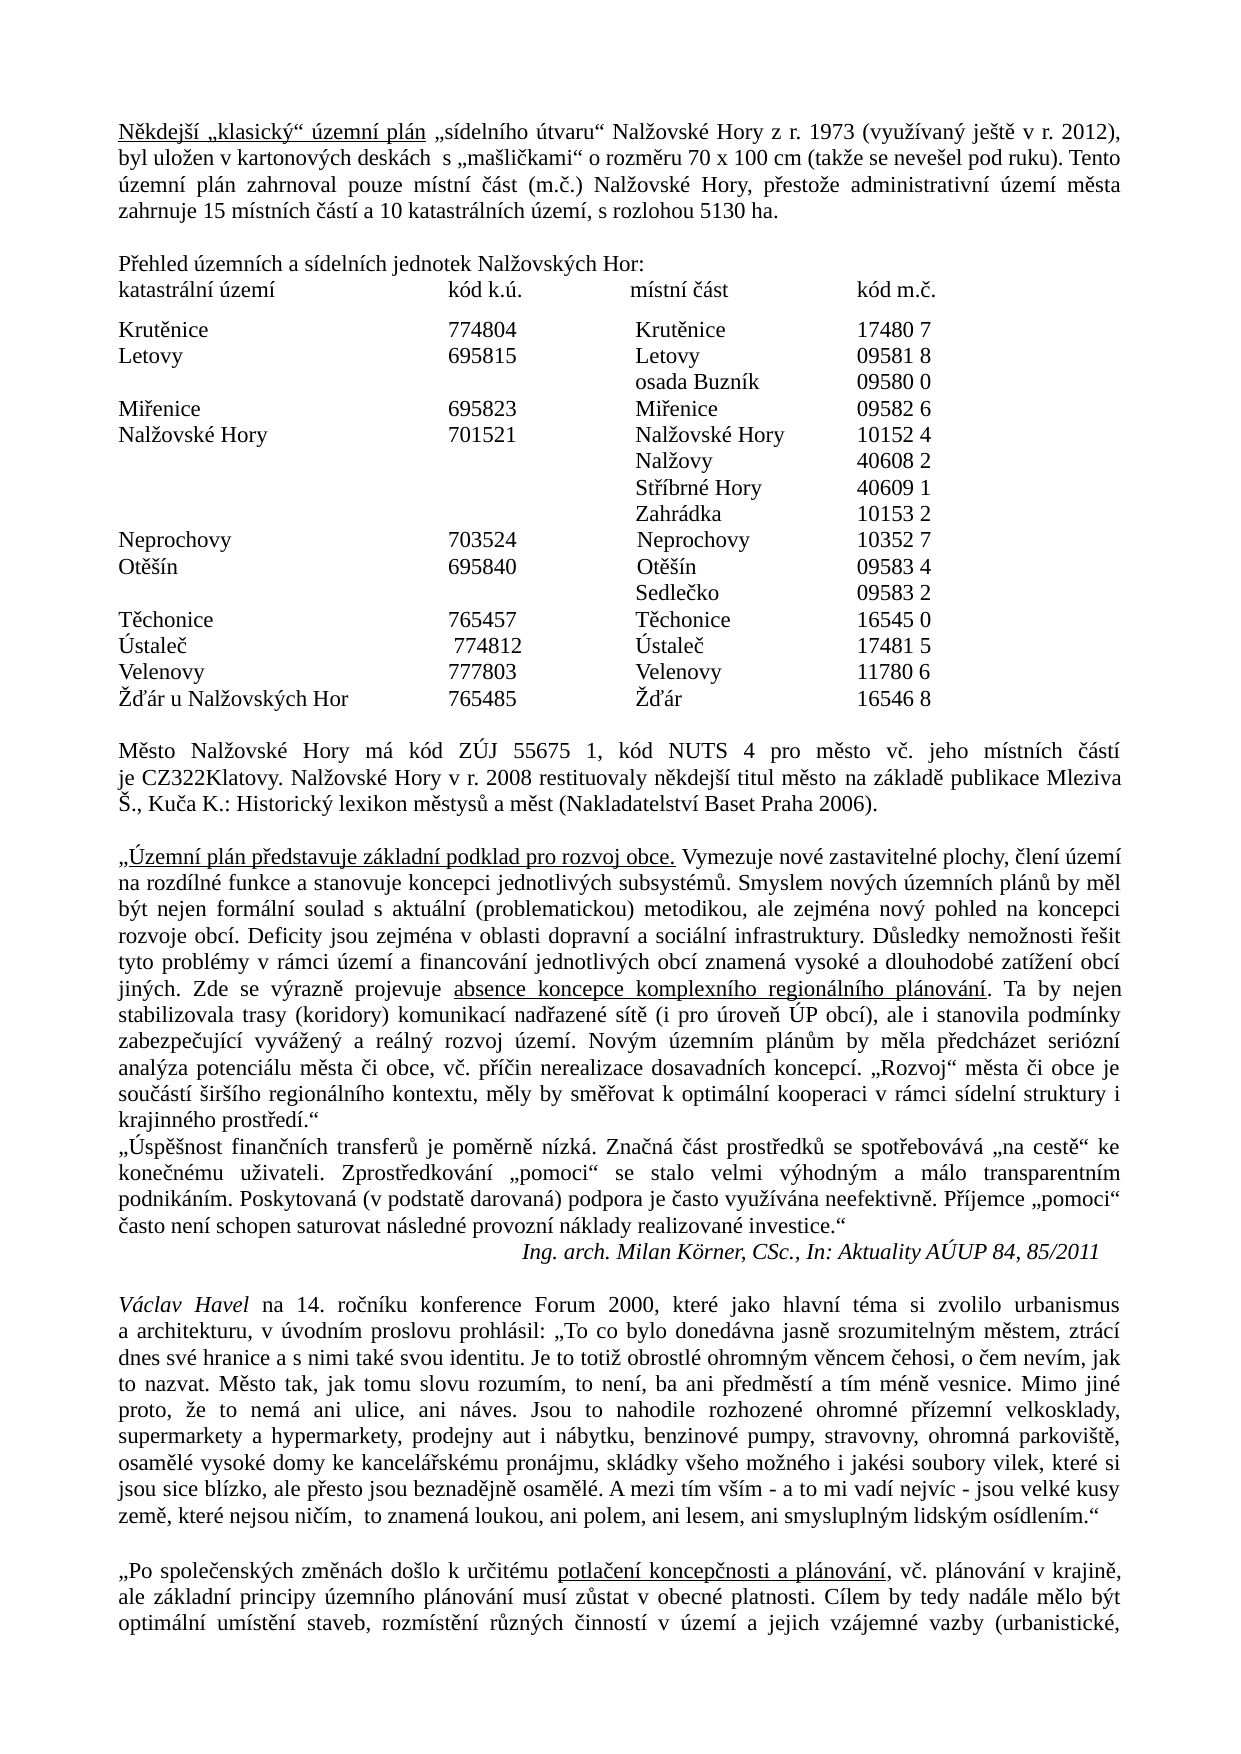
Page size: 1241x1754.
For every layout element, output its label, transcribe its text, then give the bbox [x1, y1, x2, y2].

text Miřenice 695823 Miřenice 09582 6 [118, 395, 1122, 421]
text katastrální území kód k.ú. místní část kód m.č. [118, 276, 1122, 303]
text Nalžovy 40608 2 [118, 447, 1122, 474]
text Město Nalžovské Hory má kód ZÚJ 55675 1, kód NUTS 4 pro město vč. jeho místních částí je CZ322Klatovy. Nalžovské Hory v r. 2008 restituovaly někdejší titul město na základě publikace Mleziva Š., Kuča K.: Historický lexikon městysů a měst (Nakladatelství Baset Praha 2006). [118, 737, 1122, 816]
text Sedlečko 09583 2 [118, 579, 1122, 606]
text Krutěnice 774804 Krutěnice 17480 7 [118, 316, 1122, 342]
text „Úspěšnost finančních transferů je poměrně nízká. Značná část prostředků se spotřebovává „na cestě“ ke konečnému uživateli. Zprostředkování „pomoci“ se stalo velmi výhodným a málo transparentním podnikáním. Poskytovaná (v podstatě darovaná) podpora je často využívána neefektivně. Příjemce „pomoci“ často není schopen saturovat následné provozní náklady realizované investice.“ [118, 1133, 1122, 1238]
text Žďár u Nalžovských Hor 765485 Žďár 16546 8 [118, 685, 1122, 711]
text Neprochovy 703524 Neprochovy 10352 7 [118, 527, 1122, 553]
text „Po společenských změnách došlo k určitému potlačení koncepčnosti a plánování, vč. plánování v krajině, ale základní principy územního plánování musí zůstat v obecné platnosti. Cílem by tedy nadále mělo být optimální umístění staveb, rozmístění různých činností v území a jejich vzájemné vazby (urbanistické, [118, 1557, 1122, 1636]
text Ing. arch. Milan Körner, CSc., In: Aktuality AÚUP 84, 85/2011 [118, 1238, 1122, 1264]
text Velenovy 777803 Velenovy 11780 6 [118, 658, 1122, 685]
text osada Buzník 09580 0 [118, 368, 1122, 395]
text Václav Havel na 14. ročníku konference Forum 2000, které jako hlavní téma si zvolilo urbanismus a architekturu, v úvodním proslovu prohlásil: „To co bylo donedávna jasně srozumitelným městem, ztrácí dnes své hranice a s nimi také svou identitu. Je to totiž obrostlé ohromným věncem čehosi, o čem nevím, jak to nazvat. Město tak, jak tomu slovu rozumím, to není, ba ani předměstí a tím méně vesnice. Mimo jiné proto, že to nemá ani ulice, ani náves. Jsou to nahodile rozhozené ohromné přízemní velkosklady, supermarkety a hypermarkety, prodejny aut i nábytku, benzinové pumpy, stravovny, ohromná parkoviště, osamělé vysoké domy ke kancelářskému pronájmu, skládky všeho možného i jakési soubory vilek, které si jsou sice blízko, ale přesto jsou beznadějně osamělé. A mezi tím vším - a to mi vadí nejvíc - jsou velké kusy země, které nejsou ničím, to znamená loukou, ani polem, ani lesem, ani smysluplným lidským osídlením.“ [118, 1291, 1122, 1528]
text Ústaleč 774812 Ústaleč 17481 5 [118, 632, 1122, 658]
text Stříbrné Hory 40609 1 [118, 474, 1122, 500]
text „Územní plán představuje základní podklad pro rozvoj obce. Vymezuje nové zastavitelné plochy, člení území na rozdílné funkce a stanovuje koncepci jednotlivých subsystémů. Smyslem nových územních plánů by měl být nejen formální soulad s aktuální (problematickou) metodikou, ale zejména nový pohled na koncepci rozvoje obcí. Deficity jsou zejména v oblasti dopravní a sociální infrastruktury. Důsledky nemožnosti řešit tyto problémy v rámci území a financování jednotlivých obcí znamená vysoké a dlouhodobé zatížení obcí jiných. Zde se výrazně projevuje absence koncepce komplexního regionálního plánování. Ta by nejen stabilizovala trasy (koridory) komunikací nadřazené sítě (i pro úroveň ÚP obcí), ale i stanovila podmínky zabezpečující vyvážený a reálný rozvoj území. Novým územním plánům by měla předcházet seriózní analýza potenciálu města či obce, vč. příčin nerealizace dosavadních koncepcí. „Rozvoj“ města či obce je součástí širšího regionálního kontextu, měly by směřovat k optimální kooperaci v rámci sídelní struktury i krajinného prostředí.“ [118, 843, 1122, 1133]
text Letovy 695815 Letovy 09581 8 [118, 342, 1122, 368]
text Zahrádka 10153 2 [118, 500, 1122, 527]
text Těchonice 765457 Těchonice 16545 0 [118, 606, 1122, 632]
text Přehled územních a sídelních jednotek Nalžovských Hor: [118, 250, 1122, 276]
text Nalžovské Hory 701521 Nalžovské Hory 10152 4 [118, 421, 1122, 447]
text Někdejší „klasický“ územní plán „sídelního útvaru“ Nalžovské Hory z r. 1973 (využívaný ještě v r. 2012), byl uložen v kartonových deskách s „mašličkami“ o rozměru 70 x 100 cm (takže se nevešel pod ruku). Tento územní plán zahrnoval pouze místní část (m.č.) Nalžovské Hory, přestože administrativní území města zahrnuje 15 místních částí a 10 katastrálních území, s rozlohou 5130 ha. [118, 118, 1122, 223]
text Otěšín 695840 Otěšín 09583 4 [118, 553, 1122, 579]
